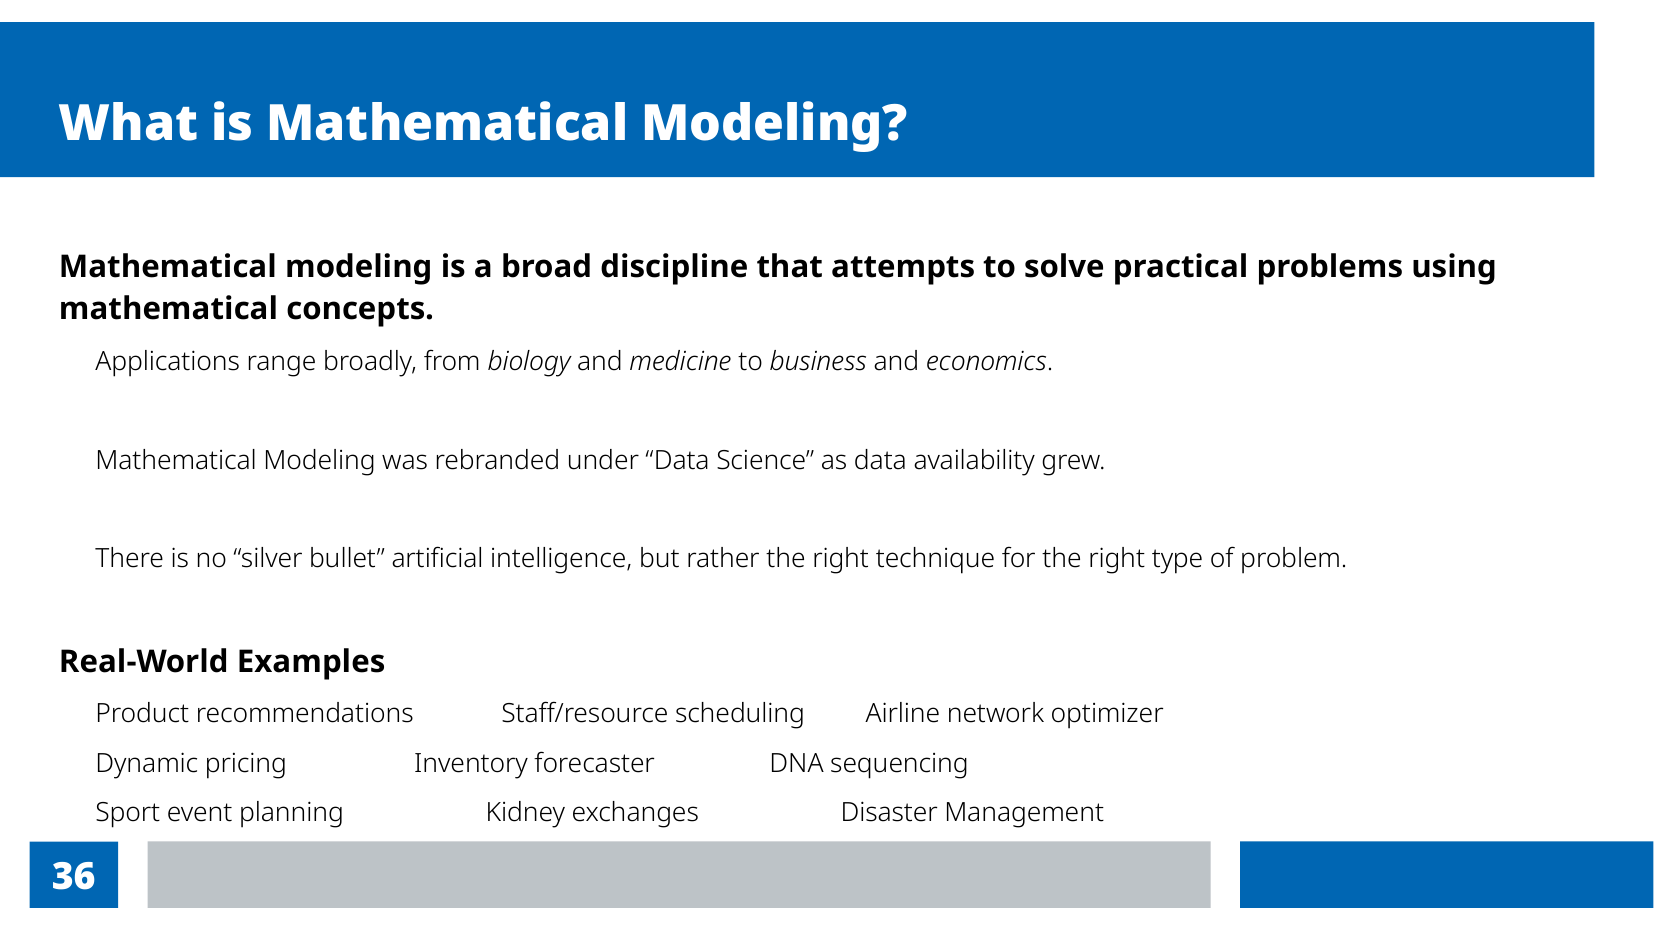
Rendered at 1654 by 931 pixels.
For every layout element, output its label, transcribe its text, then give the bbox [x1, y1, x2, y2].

title What is Mathematical Modeling? [59, 44, 1595, 156]
list Mathematical modeling is a broad discipline that attempts to solve practical problems using mathematical concepts. Applications range broadly, from biology and medicine to business and economics. Mathematical Modeling was rebranded under “Data Science” as data availability grew. There is no “silver bullet” artificial intelligence, but rather the right technique for the right type of problem. Real-World Examples Product recommendations Staff/resource scheduling Airline network optimizer Dynamic pricing Inventory forecaster DNA sequencing Sport event planning Kidney exchanges Disaster Management [59, 243, 1565, 886]
